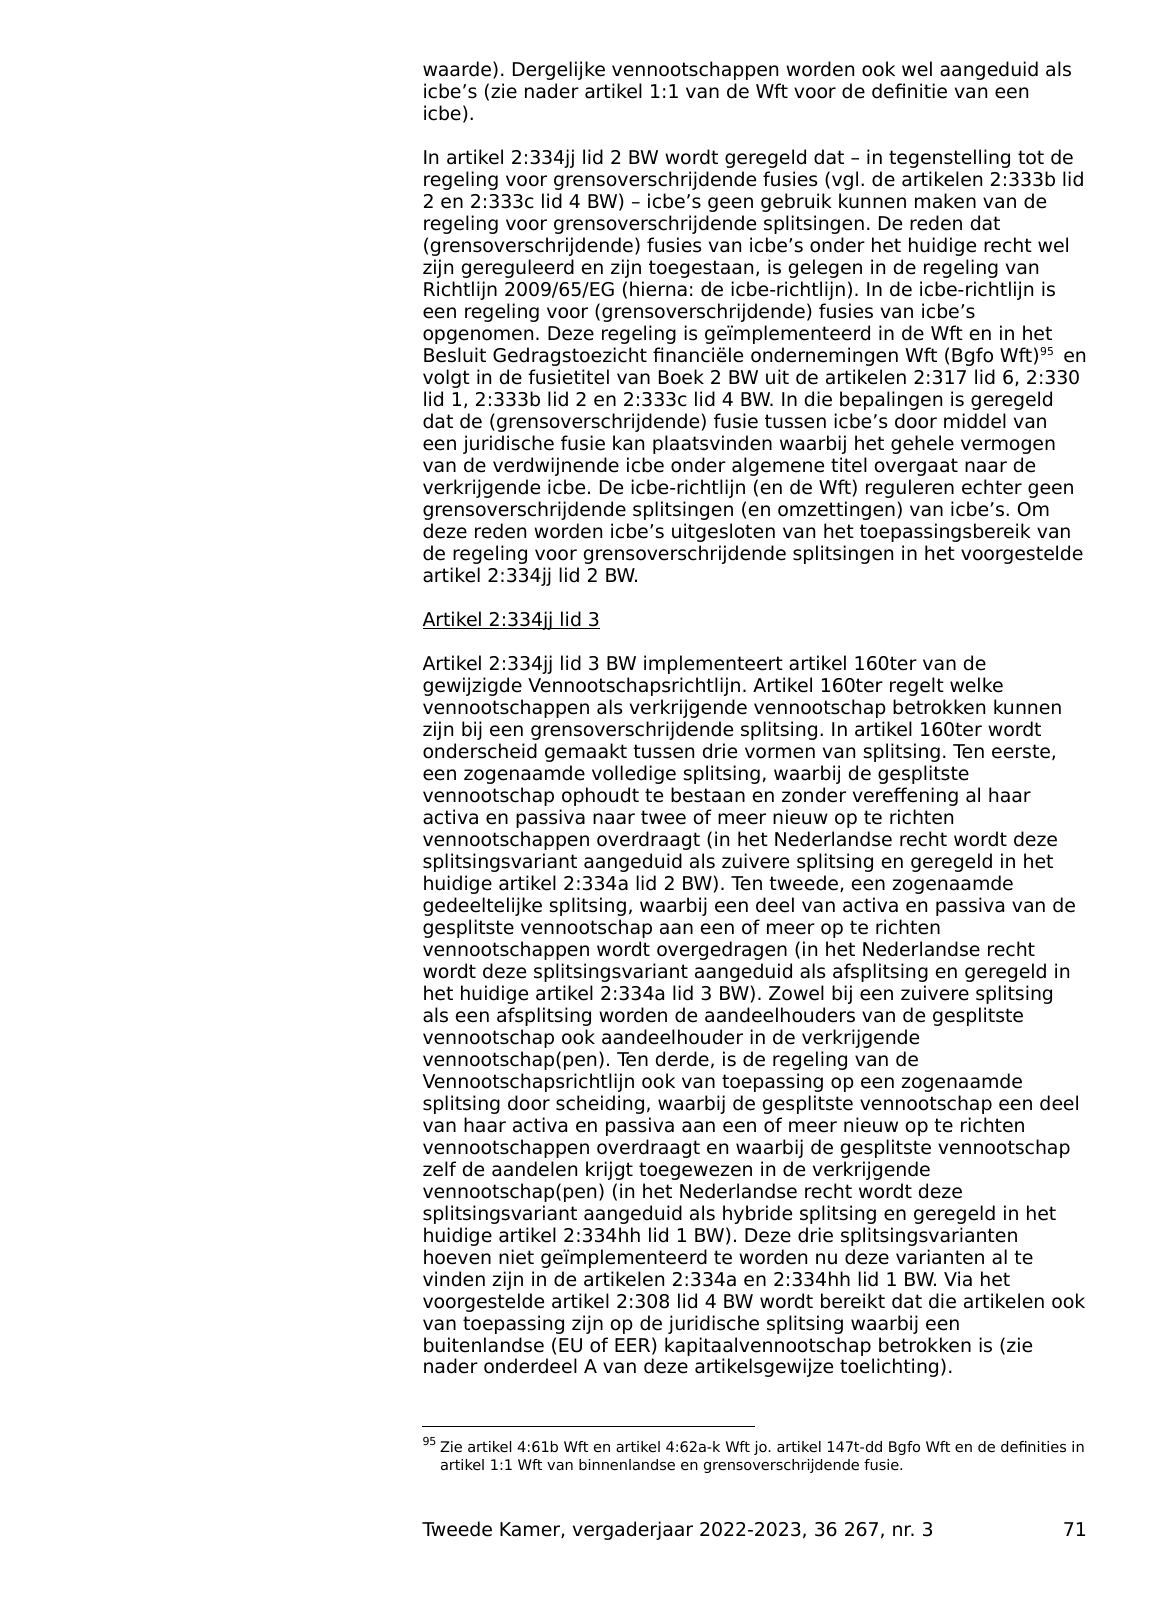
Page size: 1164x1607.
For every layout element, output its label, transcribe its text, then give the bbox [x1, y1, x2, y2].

text Artikel 2:334jj lid 3 BW implementeert artikel 160ter van de gewijzigde Vennootschapsrichtlijn. Artikel 160ter regelt welke vennootschappen als verkrijgende vennootschap betrokken kunnen zijn bij een grensoverschrijdende splitsing. In artikel 160ter wordt onderscheid gemaakt tussen drie vormen van splitsing. Ten eerste, een zogenaamde volledige splitsing, waarbij de gesplitste vennootschap ophoudt te bestaan en zonder vereffening al haar activa en passiva naar twee of meer nieuw op te richten vennootschappen overdraagt (in het Nederlandse recht wordt deze splitsingsvariant aangeduid als zuivere splitsing en geregeld in het huidige artikel 2:334a lid 2 BW). Ten tweede, een zogenaamde gedeeltelijke splitsing, waarbij een deel van activa en passiva van de gesplitste vennootschap aan een of meer op te richten vennootschappen wordt overgedragen (in het Nederlandse recht wordt deze splitsingsvariant aangeduid als afsplitsing en geregeld in het huidige artikel 2:334a lid 3 BW). Zowel bij een zuivere splitsing als een afsplitsing worden de aandeelhouders van de gesplitste vennootschap ook aandeelhouder in de verkrijgende vennootschap(pen). Ten derde, is de regeling van de Vennootschapsrichtlijn ook van toepassing op een zogenaamde splitsing door scheiding, waarbij de gesplitste vennootschap een deel van haar activa en passiva aan een of meer nieuw op te richten vennootschappen overdraagt en waarbij de gesplitste vennootschap zelf de aandelen krijgt toegewezen in de verkrijgende vennootschap(pen) (in het Nederlandse recht wordt deze splitsingsvariant aangeduid als hybride splitsing en geregeld in het huidige artikel 2:334hh lid 1 BW). Deze drie splitsingsvarianten hoeven niet geïmplementeerd te worden nu deze varianten al te vinden zijn in de artikelen 2:334a en 2:334hh lid 1 BW. Via het voorgestelde artikel 2:308 lid 4 BW wordt bereikt dat die artikelen ook van toepassing zijn op de juridische splitsing waarbij een buitenlandse (EU of EER) kapitaalvennootschap betrokken is (zie nader onderdeel A van deze artikelsgewijze toelichting). [422, 653, 1087, 1378]
subtitle Artikel 2:334jj lid 3 [422, 609, 1087, 631]
text waarde). Dergelijke vennootschappen worden ook wel aangeduid als icbe’s (zie nader artikel 1:1 van de Wft voor de definitie van een icbe). [422, 59, 1087, 125]
text In artikel 2:334jj lid 2 BW wordt geregeld dat – in tegenstelling tot de regeling voor grensoverschrijdende fusies (vgl. de artikelen 2:333b lid 2 en 2:333c lid 4 BW) – icbe’s geen gebruik kunnen maken van de regeling voor grensoverschrijdende splitsingen. De reden dat (grensoverschrijdende) fusies van icbe’s onder het huidige recht wel zijn gereguleerd en zijn toegestaan, is gelegen in de regeling van Richtlijn 2009/65/EG (hierna: de icbe-richtlijn). In de icbe-richtlijn is een regeling voor (grensoverschrijdende) fusies van icbe’s opgenomen. Deze regeling is geïmplementeerd in de Wft en in het Besluit Gedragstoezicht financiële ondernemingen Wft (Bgfo Wft) en volgt in de fusietitel van Boek 2 BW uit de artikelen 2:317 lid 6, 2:330 lid 1, 2:333b lid 2 en 2:333c lid 4 BW. In die bepalingen is geregeld dat de (grensoverschrijdende) fusie tussen icbe’s door middel van een juridische fusie kan plaatsvinden waarbij het gehele vermogen van de verdwijnende icbe onder algemene titel overgaat naar de verkrijgende icbe. De icbe-richtlijn (en de Wft) reguleren echter geen grensoverschrijdende splitsingen (en omzettingen) van icbe’s. Om deze reden worden icbe’s uitgesloten van het toepassingsbereik van de regeling voor grensoverschrijdende splitsingen in het voorgestelde artikel 2:334jj lid 2 BW. [422, 147, 1087, 587]
text Zie artikel 4:61b Wft en artikel 4:62a-k Wft jo. artikel 147t-dd Bgfo Wft en de definities in artikel 1:1 Wft van binnenlandse en grensoverschrijdende fusie. [422, 1435, 1087, 1474]
